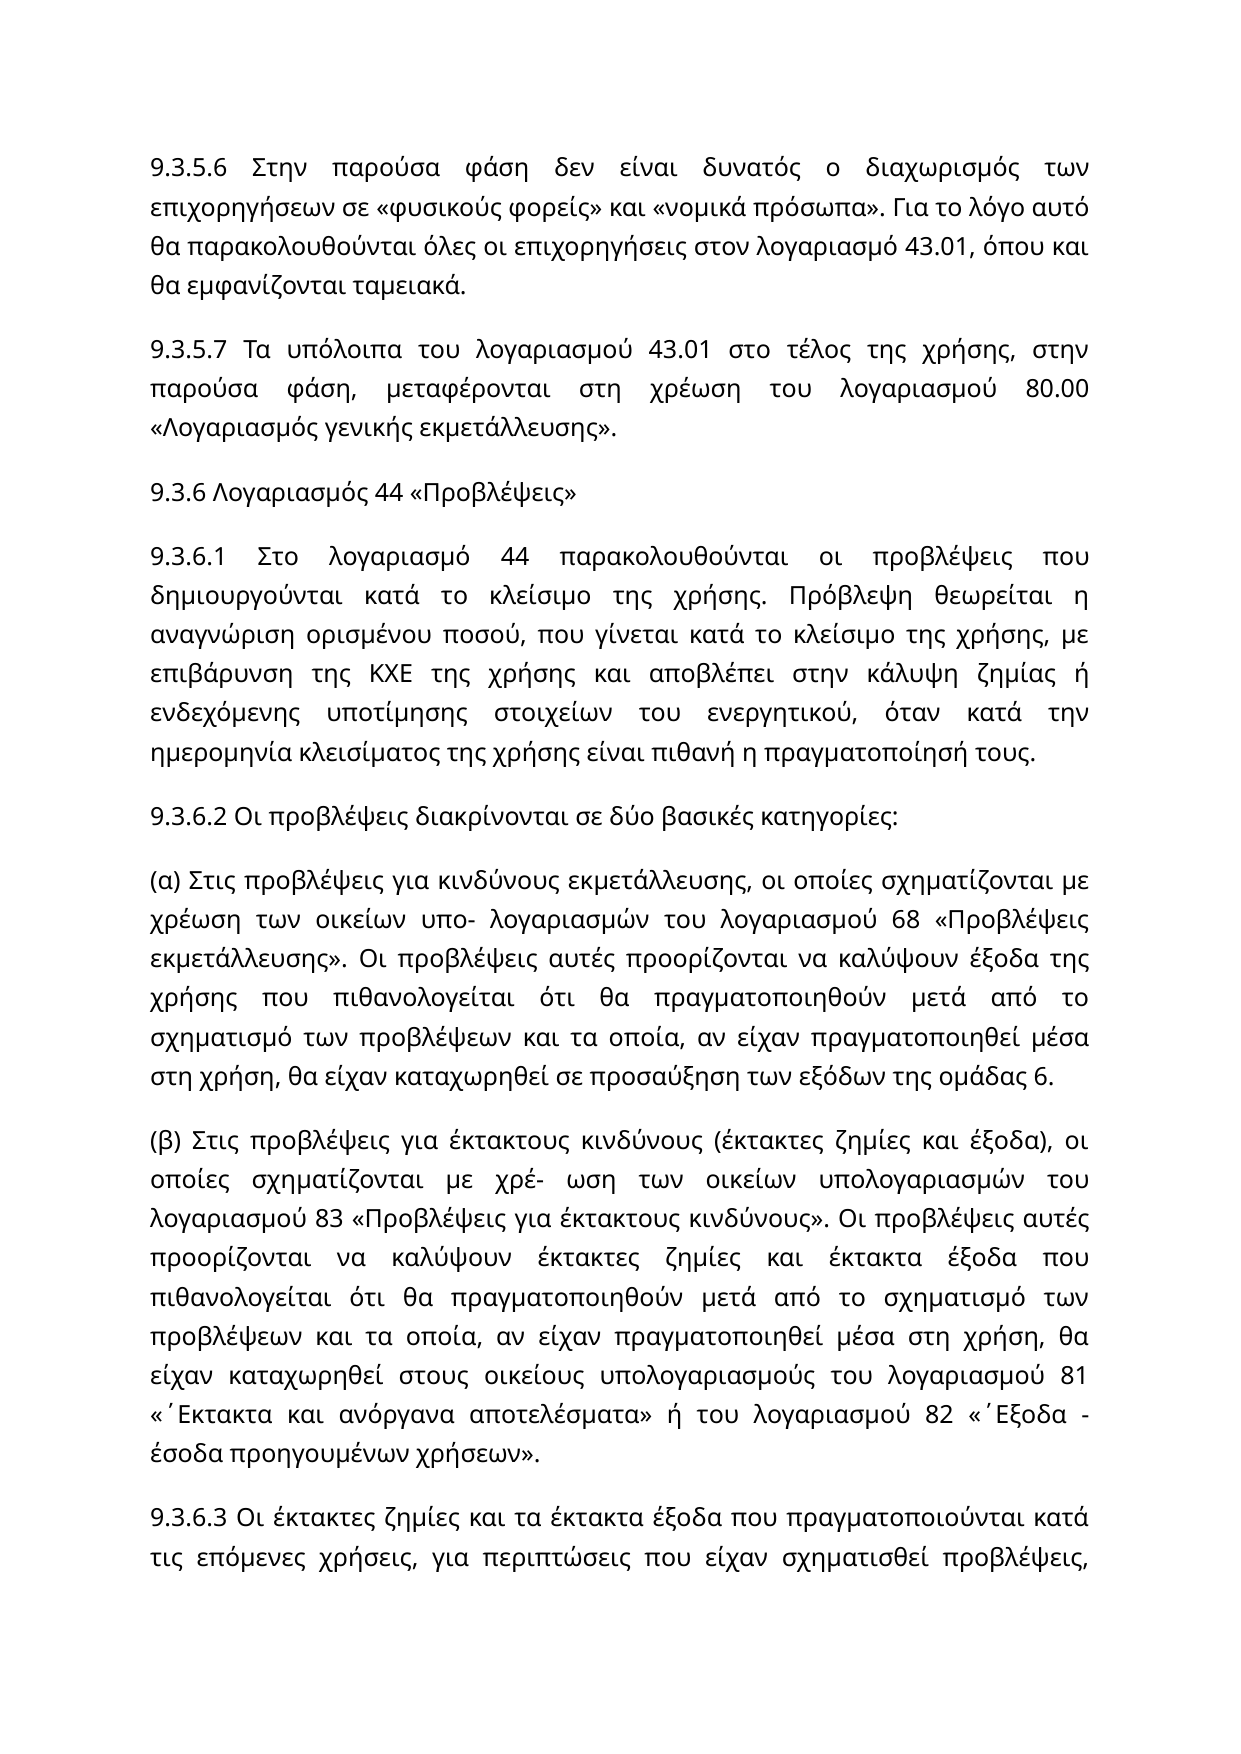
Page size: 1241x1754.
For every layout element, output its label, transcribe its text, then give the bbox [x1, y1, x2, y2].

text 9.3.6.1 Στο λογαριασμό 44 παρακολουθούνται οι προβλέψεις που δημιουργούνται κατά το κλείσιμο της χρήσης. Πρόβλεψη θεωρείται η αναγνώριση ορισμένου ποσού, που γίνεται κατά το κλείσιμο της χρήσης, με επιβάρυνση της ΚΧΕ της χρήσης και αποβλέπει στην κάλυψη ζημίας ή ενδεχόμενης υποτίμησης στοιχείων του ενεργητικού, όταν κατά την ημερομηνία κλεισίματος της χρήσης είναι πιθανή η πραγματοποίησή τους. [150, 538, 1090, 768]
text 9.3.6 Λογαριασμός 44 «Προβλέψεις» [150, 474, 1090, 508]
text (α) Στις προβλέψεις για κινδύνους εκμετάλλευσης, οι οποίες σχηματίζονται με χρέωση των οικείων υπο- λογαριασμών του λογαριασμού 68 «Προβλέψεις εκμετάλλευσης». Οι προβλέψεις αυτές προορίζονται να καλύψουν έξοδα της χρήσης που πιθανολογείται ότι θα πραγματοποιηθούν μετά από το σχηματισμό των προβλέψεων και τα οποία, αν είχαν πραγματοποιηθεί μέσα στη χρήση, θα είχαν καταχωρηθεί σε προσαύξηση των εξόδων της ομάδας 6. [150, 862, 1090, 1092]
text 9.3.6.2 Οι προβλέψεις διακρίνονται σε δύο βασικές κατηγορίες: [150, 798, 1090, 832]
text 9.3.6.3 Οι έκτακτες ζημίες και τα έκτακτα έξοδα που πραγματοποιούνται κατά τις επόμενες χρήσεις, για περιπτώσεις που είχαν σχηματισθεί προβλέψεις, [150, 1500, 1090, 1573]
text 9.3.5.7 Τα υπόλοιπα του λογαριασμού 43.01 στο τέλος της χρήσης, στην παρούσα φάση, μεταφέρονται στη χρέωση του λογαριασμού 80.00 «Λογαριασμός γενικής εκμετάλλευσης». [150, 332, 1090, 444]
text (β) Στις προβλέψεις για έκτακτους κινδύνους (έκτακτες ζημίες και έξοδα), οι οποίες σχηματίζονται με χρέ- ωση των οικείων υπολογαριασμών του λογαριασμού 83 «Προβλέψεις για έκτακτους κινδύνους». Οι προβλέψεις αυτές προορίζονται να καλύψουν έκτακτες ζημίες και έκτακτα έξοδα που πιθανολογείται ότι θα πραγματοποιηθούν μετά από το σχηματισμό των προβλέψεων και τα οποία, αν είχαν πραγματοποιηθεί μέσα στη χρήση, θα είχαν καταχωρηθεί στους οικείους υπολογαριασμούς του λογαριασμού 81 «΄Εκτακτα και ανόργανα αποτελέσματα» ή του λογαριασμού 82 «΄Εξοδα - έσοδα προηγουμένων χρήσεων». [150, 1122, 1090, 1470]
text 9.3.5.6 Στην παρούσα φάση δεν είναι δυνατός ο διαχωρισμός των επιχορηγήσεων σε «φυσικούς φορείς» και «νομικά πρόσωπα». Για το λόγο αυτό θα παρακολουθούνται όλες οι επιχορηγήσεις στον λογαριασμό 43.01, όπου και θα εμφανίζονται ταμειακά. [150, 150, 1090, 302]
